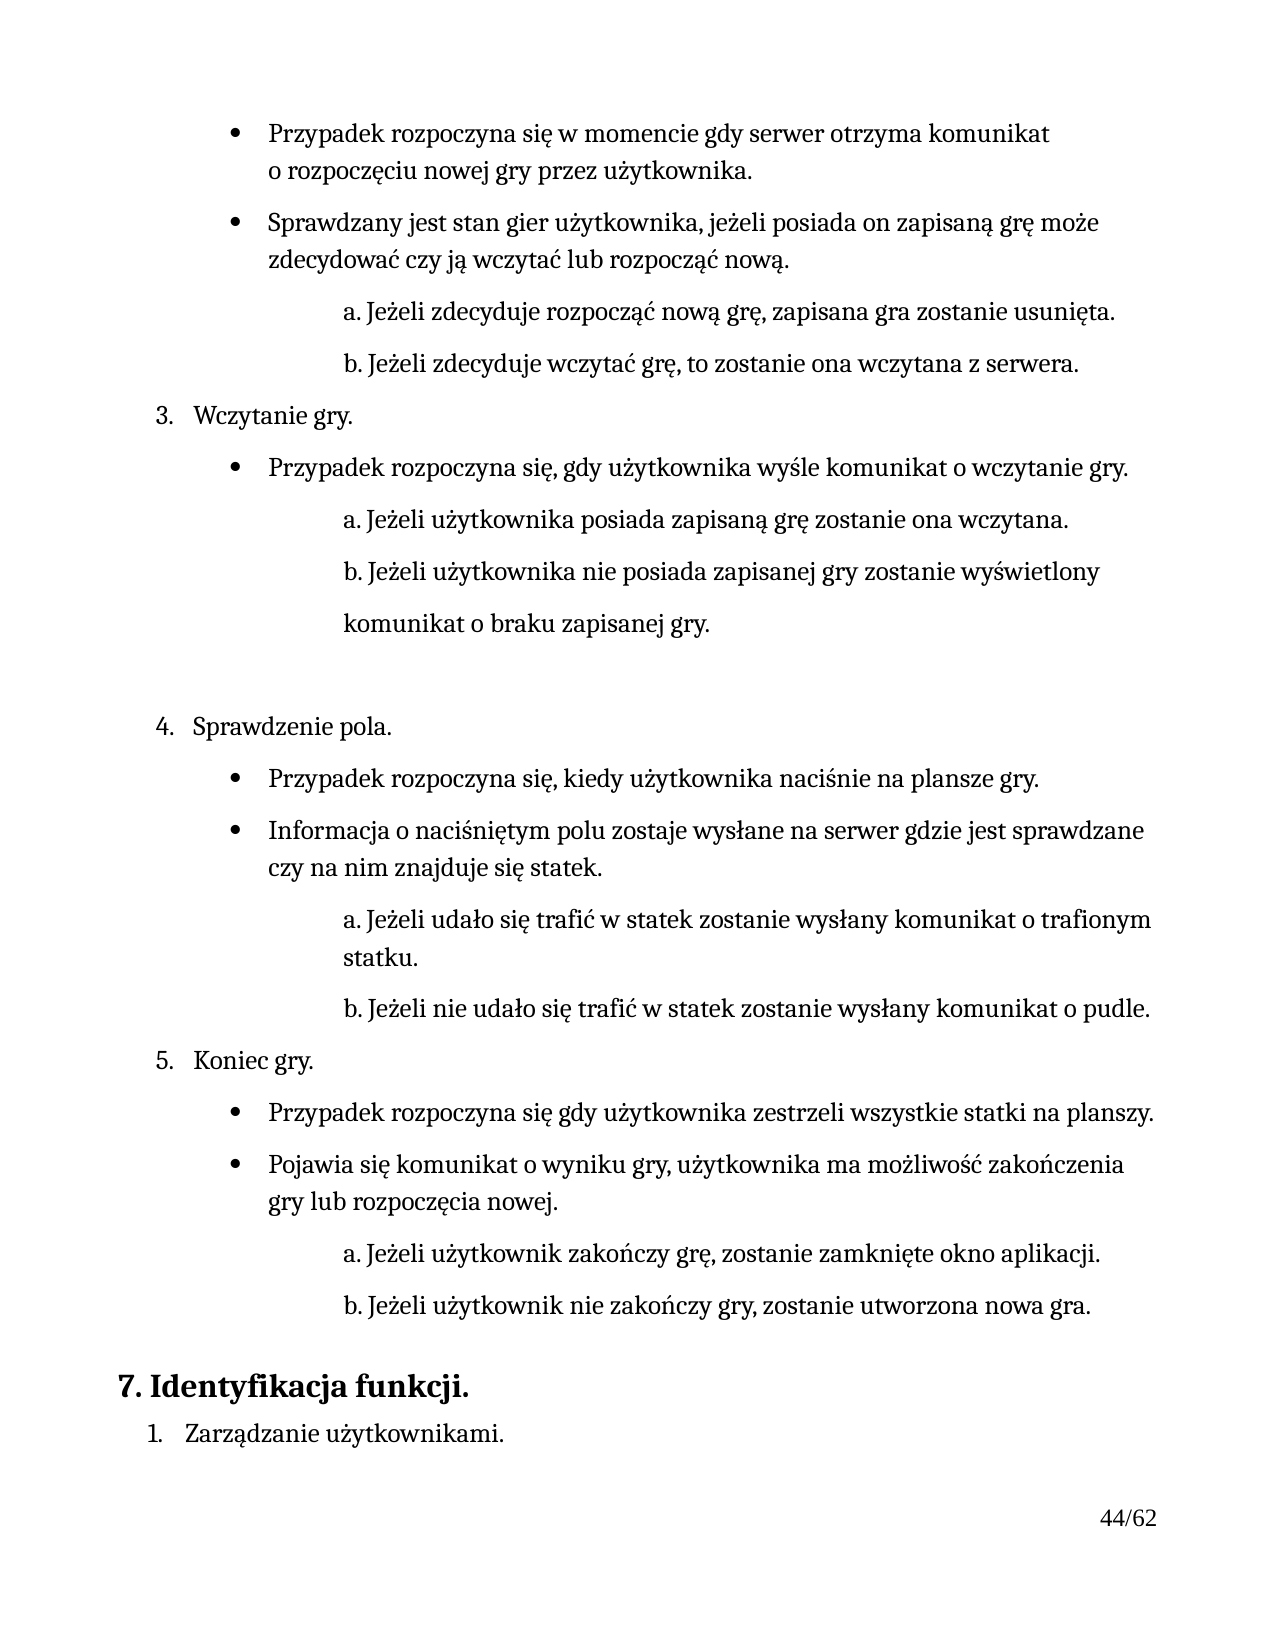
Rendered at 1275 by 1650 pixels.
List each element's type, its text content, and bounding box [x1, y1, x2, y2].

list a. Jeżeli udało się trafić w statek zostanie wysłany komunikat o trafionym statku. [324, 904, 1157, 973]
list Wczytanie gry. [156, 400, 1157, 431]
list a. Jeżeli użytkownik zakończy grę, zostanie zamknięte okno aplikacji. [324, 1238, 1157, 1269]
list Informacja o naciśniętym polu zostaje wysłane na serwer gdzie jest sprawdzane czy na nim znajduje się statek. [231, 815, 1157, 884]
list Sprawdzenie pola. [156, 711, 1157, 743]
list Przypadek rozpoczyna się w momencie gdy serwer otrzyma komunikat o rozpoczęciu nowej gry przez użytkownika. [231, 118, 1157, 187]
list b. Jeżeli nie udało się trafić w statek zostanie wysłany komunikat o pudle. [324, 993, 1157, 1025]
subtitle 7. Identyfikacja funkcji. [118, 1367, 1157, 1405]
list komunikat o braku zapisanej gry. [324, 608, 1157, 639]
list Sprawdzany jest stan gier użytkownika, jeżeli posiada on zapisaną grę może zdecydować czy ją wczytać lub rozpocząć nową. [231, 207, 1157, 276]
list a. Jeżeli użytkownika posiada zapisaną grę zostanie ona wczytana. [324, 504, 1157, 535]
list b. Jeżeli użytkownika nie posiada zapisanej gry zostanie wyświetlony [324, 556, 1157, 587]
list b. Jeżeli zdecyduje wczytać grę, to zostanie ona wczytana z serwera. [324, 348, 1157, 379]
list Przypadek rozpoczyna się, gdy użytkownika wyśle komunikat o wczytanie gry. [231, 452, 1157, 483]
list a. Jeżeli zdecyduje rozpocząć nową grę, zapisana gra zostanie usunięta. [324, 296, 1157, 328]
list Przypadek rozpoczyna się, kiedy użytkownika naciśnie na plansze gry. [231, 763, 1157, 794]
list Przypadek rozpoczyna się gdy użytkownika zestrzeli wszystkie statki na planszy. [231, 1097, 1157, 1128]
list Pojawia się komunikat o wyniku gry, użytkownika ma możliwość zakończenia gry lub rozpoczęcia nowej. [231, 1149, 1157, 1218]
list b. Jeżeli użytkownik nie zakończy gry, zostanie utworzona nowa gra. [324, 1290, 1157, 1321]
list Koniec gry. [156, 1045, 1157, 1077]
list Zarządzanie użytkownikami. [148, 1418, 1157, 1449]
